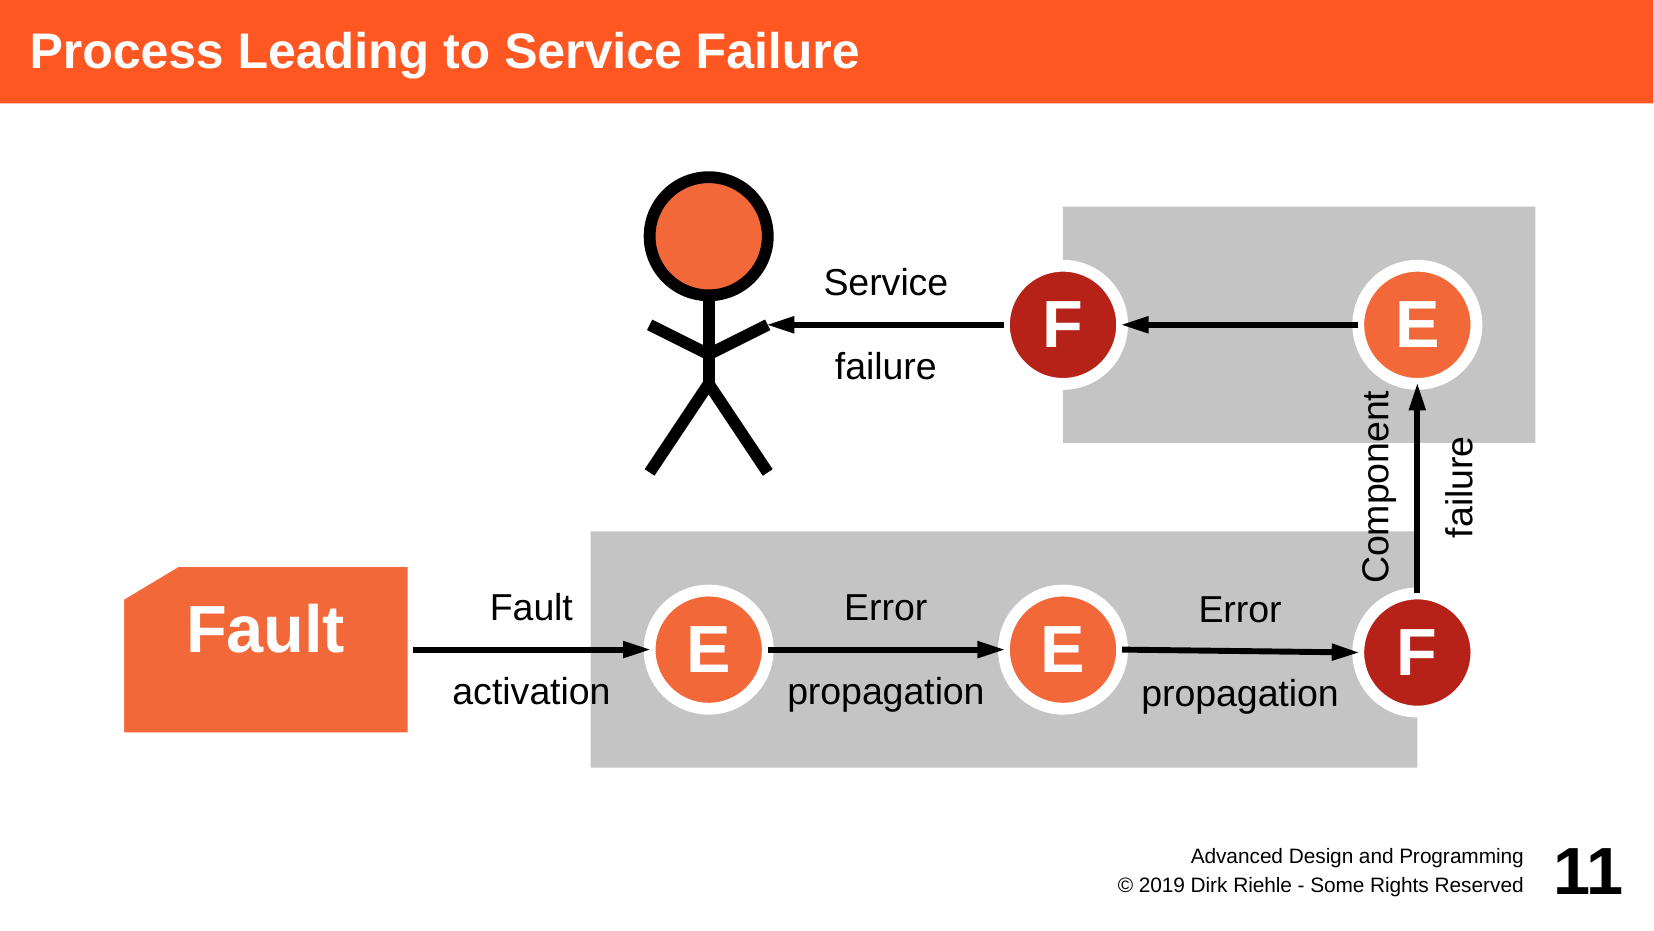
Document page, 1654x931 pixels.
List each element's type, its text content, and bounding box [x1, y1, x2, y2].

text_box [1062, 206, 1536, 443]
text_box F [1358, 650, 1477, 712]
text_box [649, 177, 768, 296]
text_box E [1003, 590, 1122, 709]
text_box [590, 531, 1328, 649]
text_box F [1004, 265, 1123, 384]
title Process Leading to Service Failure [0, 0, 1654, 104]
text_box Fault [118, 561, 414, 739]
text_box E [1358, 265, 1477, 324]
text_box [590, 651, 1418, 768]
text_box [1062, 326, 1328, 443]
text_box E [649, 590, 768, 709]
text_box Component failure [1328, 324, 1506, 650]
